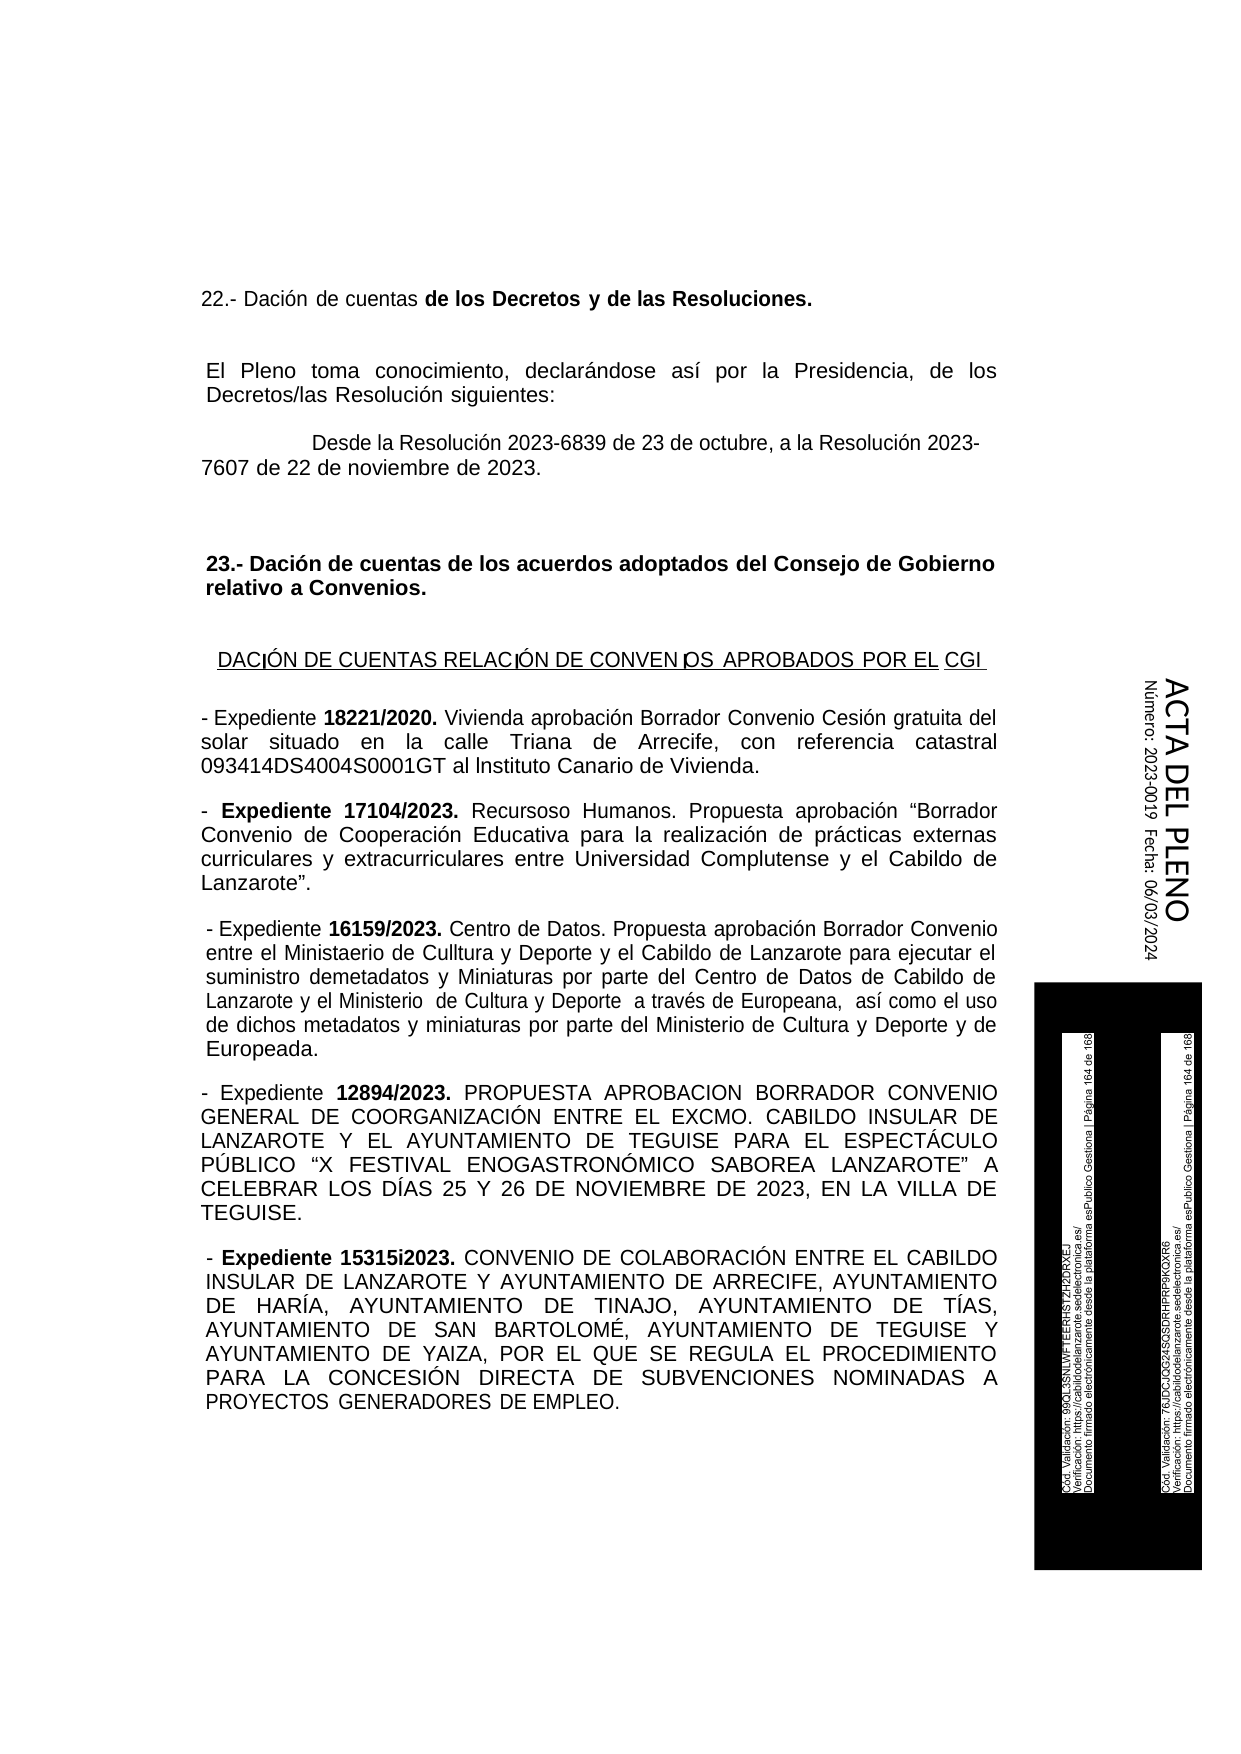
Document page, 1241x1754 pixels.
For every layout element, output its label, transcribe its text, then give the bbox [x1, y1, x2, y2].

subtitle 23.- Dación de cuentas de los acuerdos adoptados del Consejo de Gobierno relativo a Convenios. [205, 552, 995, 600]
list Expediente 15315i2023. CONVENIO DE COLABORACIÓN ENTRE EL CABILDO INSULAR DE LANZAROTE Y AYUNTAMIENTO DE ARRECIFE, AYUNTAMIENTO DE HARÍA, AYUNTAMIENTO DE TINAJO, AYUNTAMIENTO DE TÍAS, AYUNTAMIENTO DE SAN BARTOLOMÉ, AYUNTAMIENTO DE TEGUISE Y AYUNTAMIENTO DE YAIZA, POR EL QUE SE REGULA EL PROCEDIMIENTO PARA LA CONCESIÓN DIRECTA DE SUBVENCIONES NOMINADAS A PROYECTOS GENERADORES DE EMPLEO. [205, 1246, 998, 1414]
list Expediente 12894/2023. PROPUESTA APROBACION BORRADOR CONVENIO GENERAL DE COORGANIZACIÓN ENTRE EL EXCMO. CABILDO INSULAR DE LANZAROTE Y EL AYUNTAMIENTO DE TEGUISE PARA EL ESPECTÁCULO PÚBLICO “X FESTIVAL ENOGASTRONÓMICO SABOREA LANZAROTE” A CELEBRAR LOS DÍAS 25 Y 26 DE NOVIEMBRE DE 2023, EN LA VILLA DE TEGUISE. [200, 1081, 998, 1225]
picture [1161, 1033, 1194, 1493]
list Expediente 18221/2020. Vivienda aprobación Borrador Convenio Cesión gratuita del solar situado en la calle Triana de Arrecife, con referencia catastral 093414DS4004S0001GT al lnstituto Canario de Vivienda. [201, 706, 997, 778]
text 22.- Dación de cuentas de los Decretos y de las Resoluciones. [201, 286, 1065, 311]
list Expediente 16159/2023. Centro de Datos. Propuesta aprobación Borrador Convenio entre el Ministaerio de Culltura y Deporte y el Cabildo de Lanzarote para ejecutar el suministro demetadatos y Miniaturas por parte del Centro de Datos de Cabildo de Lanzarote y el Ministerio de Cultura y Deporte a través de Europeana, así como el uso de dichos metadatos y miniaturas por parte del Ministerio de Cultura y Deporte y de Europeada. [206, 917, 998, 1061]
text Desde la Resolución 2023-6839 de 23 de octubre, a la Resolución 2023- 7607 de 22 de noviembre de 2023. [201, 431, 1028, 480]
list Expediente 17104/2023. Recursoso Humanos. Propuesta aprobación “Borrador Convenio de Cooperación Educativa para la realización de prácticas externas curriculares y extracurriculares entre Universidad Complutense y el Cabildo de Lanzarote”. [201, 799, 998, 895]
text ACTA DEL PLENO [1161, 679, 1196, 969]
text El Pleno toma conocimiento, declarándose así por la Presidencia, de los Decretos/las Resolución siguientes: [206, 359, 997, 407]
picture [1062, 1033, 1094, 1493]
text DAC ÓN DE CUENTAS RELAC ÓN DE CONVEN OS APROBADOS POR EL CGI [217, 647, 1065, 672]
text Número: 2023-0019 Fecha: 06/03/2024 [1142, 681, 1161, 969]
